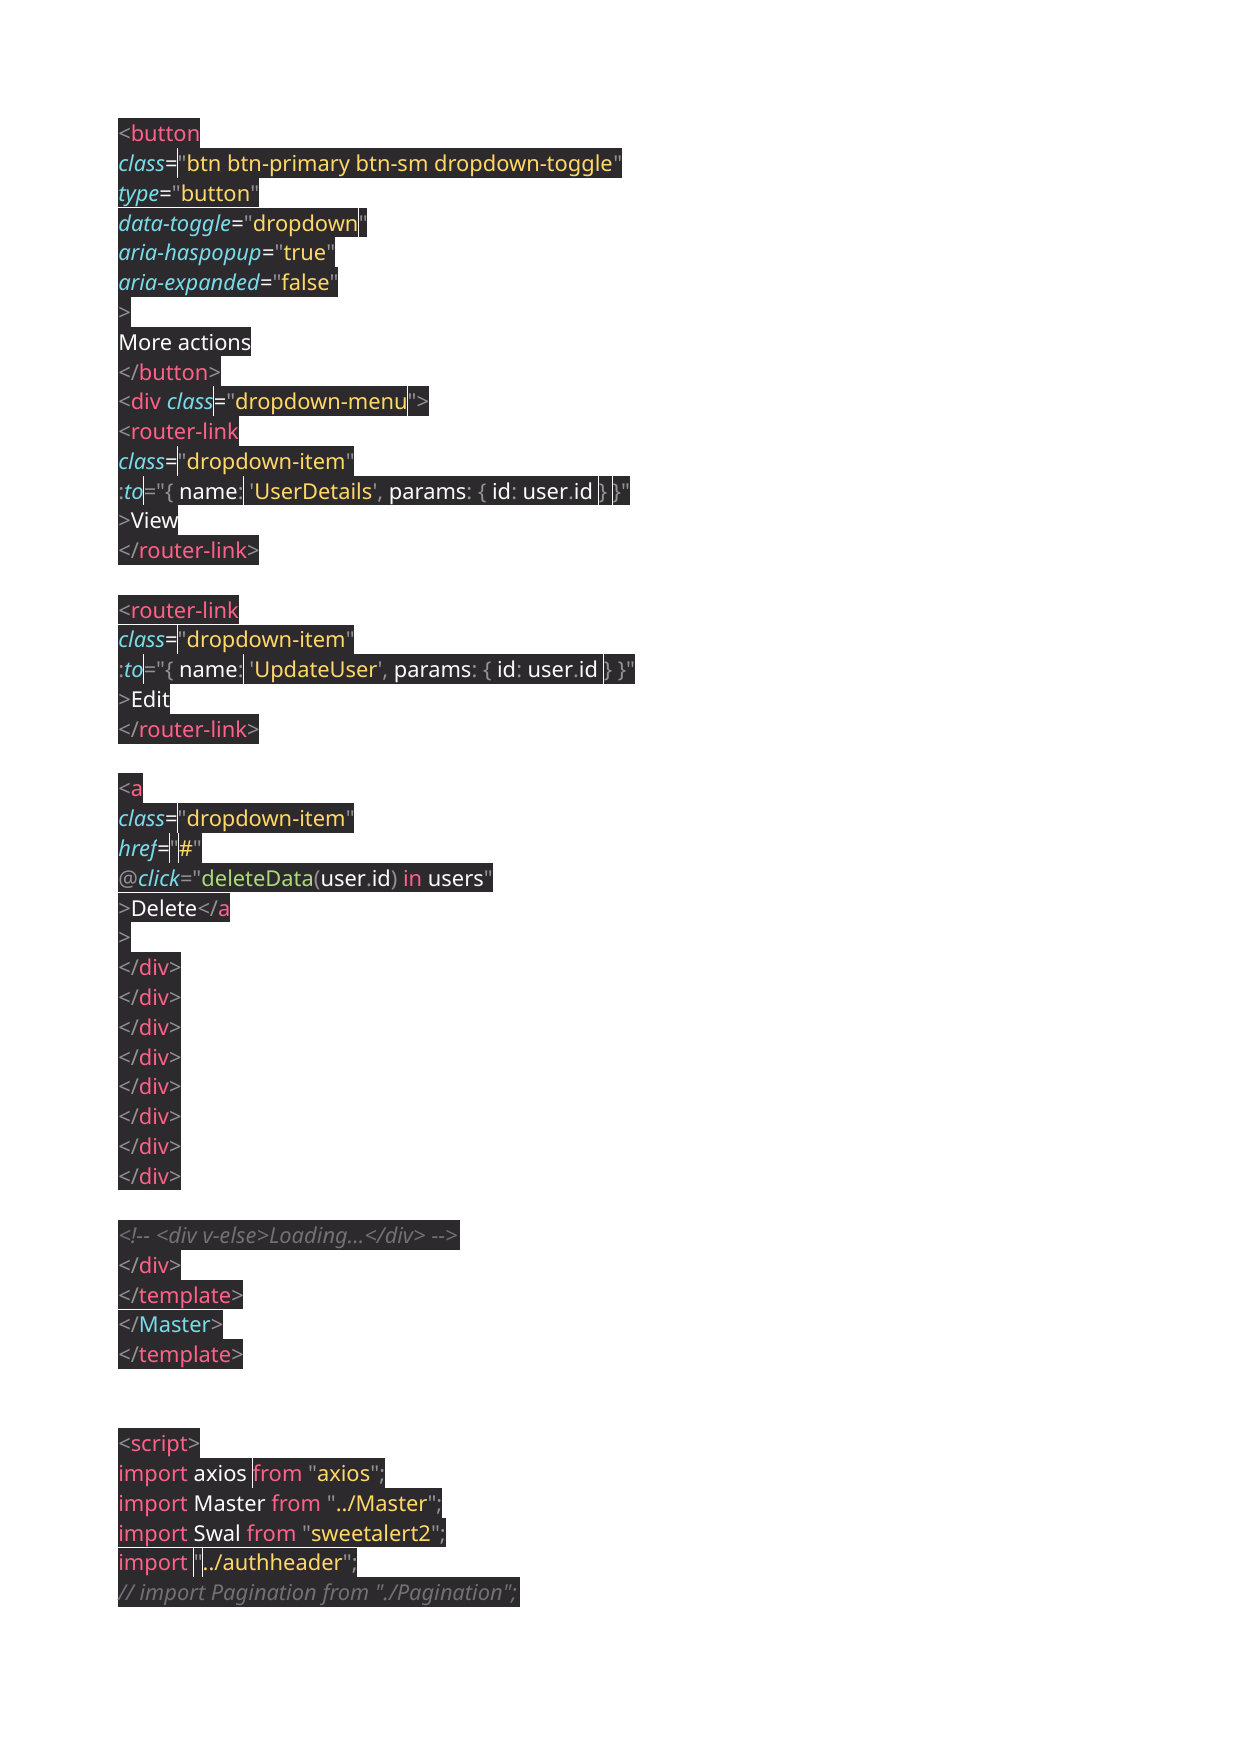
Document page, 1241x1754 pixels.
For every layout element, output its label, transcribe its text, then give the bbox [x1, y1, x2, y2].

text <router-link [118, 416, 1122, 446]
text </div> [118, 1071, 1122, 1101]
text type="button" [118, 178, 1122, 207]
text import Master from "../Master"; [118, 1488, 1122, 1518]
text </template> [118, 1339, 1122, 1369]
text <a [118, 773, 1122, 803]
text >Edit [118, 684, 1122, 714]
text </div> [118, 982, 1122, 1012]
text import "../authheader"; [118, 1547, 1122, 1577]
text </div> [118, 1101, 1122, 1131]
text > [118, 297, 1122, 327]
text // import Pagination from "./Pagination"; [118, 1577, 1122, 1607]
text <script> [118, 1428, 1122, 1458]
text import Swal from "sweetalert2"; [118, 1518, 1122, 1547]
text data-toggle="dropdown" [118, 207, 1122, 237]
text </router-link> [118, 714, 1122, 744]
text aria-expanded="false" [118, 267, 1122, 297]
text </Master> [118, 1309, 1122, 1339]
text </button> [118, 356, 1122, 386]
text @click="deleteData(user.id) in users" [118, 863, 1122, 892]
text :to="{ name: 'UserDetails', params: { id: user.id } }" [118, 476, 1122, 505]
text > [118, 922, 1122, 952]
text class="dropdown-item" [118, 803, 1122, 833]
text import axios from "axios"; [118, 1458, 1122, 1488]
text </div> [118, 1131, 1122, 1161]
text class="dropdown-item" [118, 446, 1122, 476]
text </router-link> [118, 535, 1122, 565]
text <button [118, 118, 1122, 148]
text >View [118, 505, 1122, 535]
text More actions [118, 327, 1122, 356]
text </div> [118, 1161, 1122, 1190]
text </div> [118, 1041, 1122, 1071]
text </div> [118, 952, 1122, 982]
text <router-link [118, 595, 1122, 624]
text class="btn btn-primary btn-sm dropdown-toggle" [118, 148, 1122, 178]
text <!-- <div v-else>Loading...</div> --> [118, 1220, 1122, 1250]
text :to="{ name: 'UpdateUser', params: { id: user.id } }" [118, 654, 1122, 684]
text >Delete</a [118, 892, 1122, 922]
text </div> [118, 1250, 1122, 1280]
text aria-haspopup="true" [118, 237, 1122, 267]
text </template> [118, 1280, 1122, 1309]
text class="dropdown-item" [118, 624, 1122, 654]
text href="#" [118, 833, 1122, 863]
text <div class="dropdown-menu"> [118, 386, 1122, 416]
text </div> [118, 1012, 1122, 1041]
